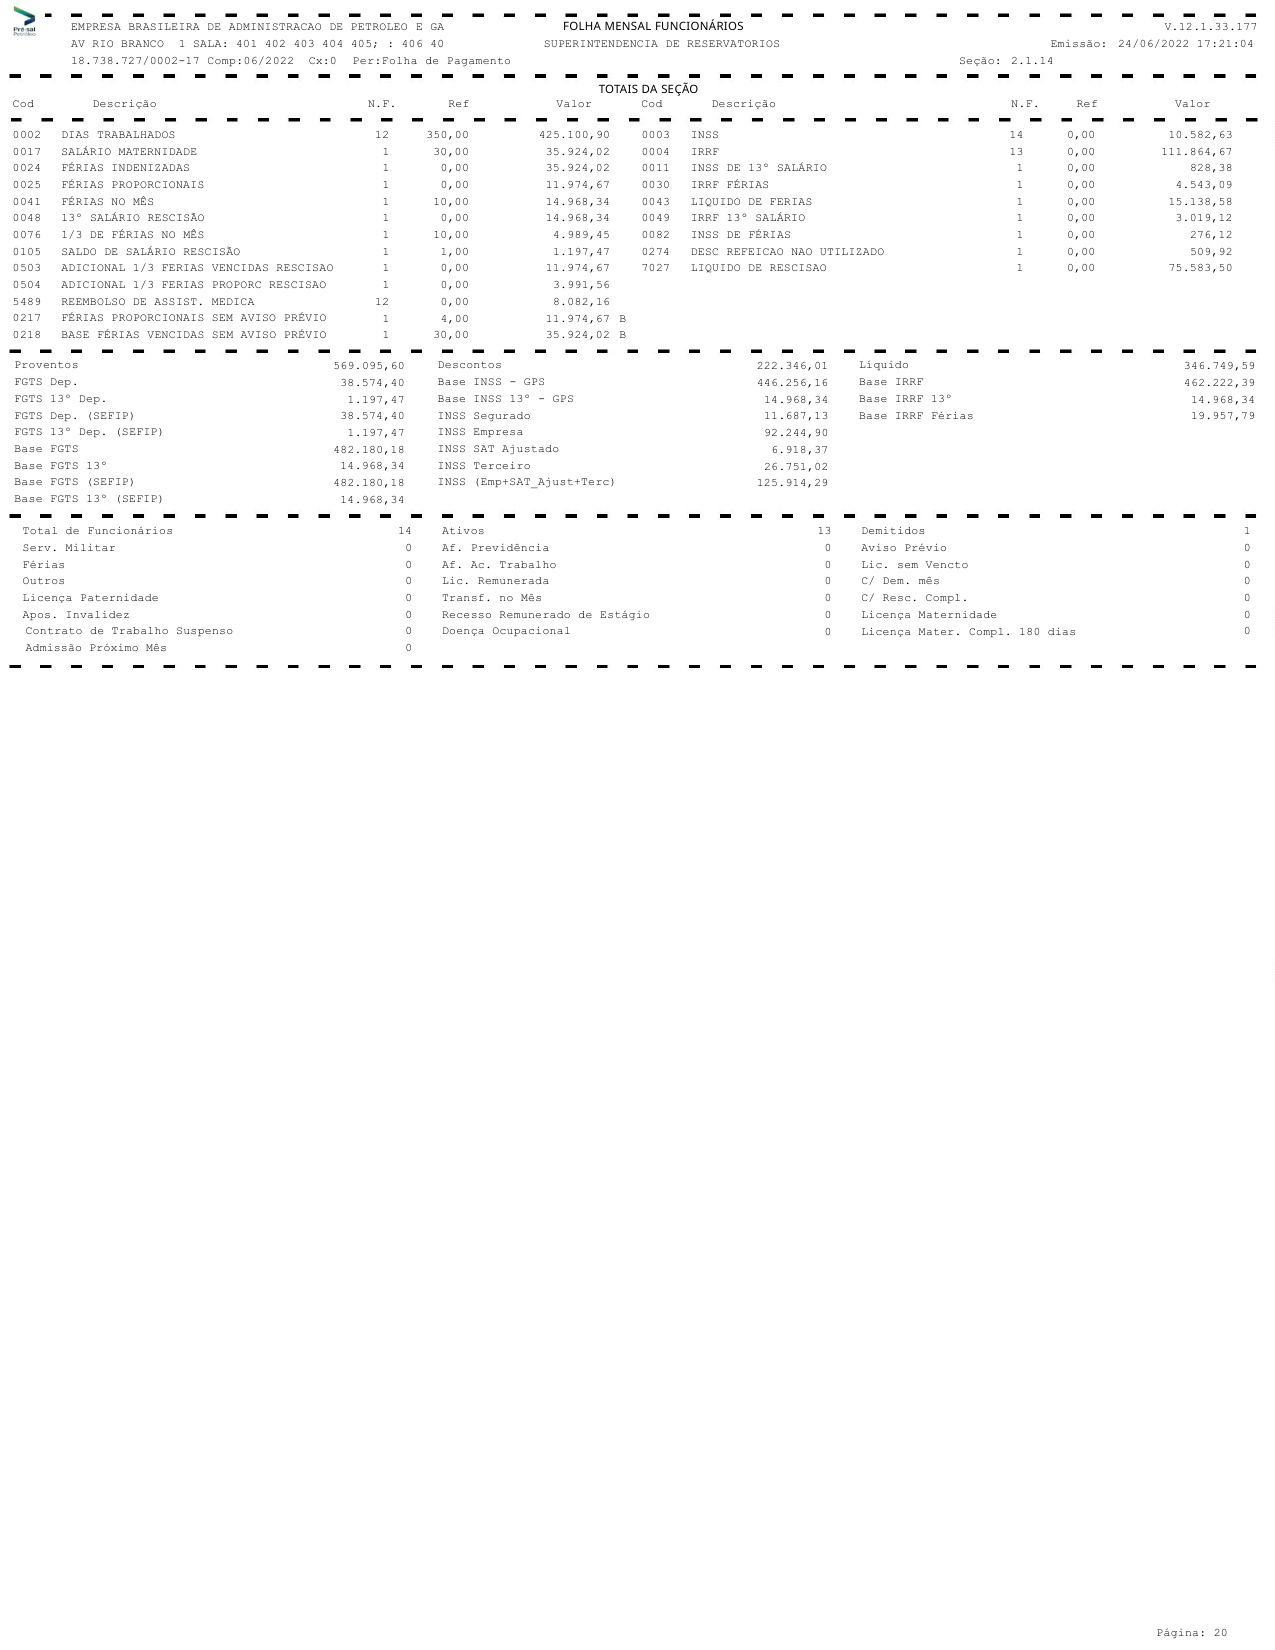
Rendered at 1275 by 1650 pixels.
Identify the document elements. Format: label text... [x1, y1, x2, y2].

text 0,00 [1067, 127, 1113, 141]
text 0049 [641, 211, 687, 224]
text INSS (Emp+SAT_Ajust+Terc) [437, 475, 642, 488]
text FÉRIAS INDENIZADAS [61, 161, 210, 174]
text C/ Resc. Compl. [861, 591, 1018, 604]
text 7027 [641, 261, 687, 274]
text Lic. Remunerada [442, 574, 574, 587]
text Descontos [437, 358, 519, 372]
text FÉRIAS NO MÊS [61, 194, 172, 208]
text 0,00 [440, 278, 486, 291]
text 482.180,18 [333, 476, 422, 489]
text 1 [382, 161, 407, 174]
text 26.751,02 [764, 459, 846, 473]
text 0 [1244, 574, 1268, 587]
text Seção: 2.1.14 [959, 53, 1130, 67]
text 0,00 [1067, 227, 1113, 241]
text Base FGTS (SEFIP) [14, 475, 188, 488]
text Doença Ocupacional [442, 624, 675, 637]
text 1 [1016, 161, 1041, 174]
text EMPRESA BRASILEIRA DE ADMINISTRACAO DE PETROLEO E GA [71, 20, 469, 33]
text 0 [12, 127, 20, 141]
text 0003 [641, 127, 687, 141]
text 1.197,47 [347, 426, 422, 439]
text 0 [12, 144, 20, 158]
text 1 [1016, 178, 1041, 191]
text 11.687,13 [764, 409, 846, 422]
text 0274 [641, 244, 687, 258]
text INSS DE 13º SALÁRIO [691, 161, 848, 174]
text 13 [1009, 144, 1041, 158]
text Admissão Próximo Mês [25, 641, 259, 654]
text 10,00 [433, 228, 486, 241]
text TOTAIS DA SEÇÃO [598, 82, 723, 96]
text 12 [375, 294, 407, 308]
text 14.968,34 [764, 392, 846, 406]
text FÉRIAS PROPORCIONAIS [61, 178, 226, 191]
text INSS SAT Ajustado [437, 442, 578, 455]
text INSS Terceiro [437, 458, 578, 472]
text INSS DE FÉRIAS [691, 228, 831, 241]
text 076 [20, 227, 58, 241]
text 11.974,67 [546, 261, 627, 274]
text N.F. [368, 97, 414, 111]
text 24/06/2022 17:21:04 [1118, 37, 1275, 50]
text 0011 [641, 161, 687, 174]
text 0,00 [440, 161, 486, 174]
text 0,00 [440, 211, 486, 224]
text 4,00 [440, 311, 486, 325]
text Contrato de Trabalho Suspenso [25, 624, 259, 637]
text 0 [12, 194, 20, 208]
text 14 [398, 524, 429, 537]
text 218 [20, 327, 58, 341]
text Licença Mater. Compl. 180 dias [861, 624, 1102, 638]
text C/ Dem. mês [861, 574, 986, 587]
text 6.918,37 [771, 442, 846, 456]
text Lic. sem Vencto [861, 557, 986, 571]
text 1.197,47 [347, 392, 422, 406]
text 1 [382, 278, 407, 291]
text 19.957,79 [1191, 409, 1273, 422]
text 14.968,34 [546, 211, 627, 224]
text Transf. no Mês [442, 591, 574, 604]
text 8.082,16 [553, 294, 627, 308]
text 0,00 [1067, 161, 1113, 174]
text Base IRRF 13º [859, 392, 991, 405]
text FGTS 13º Dep. [14, 392, 125, 405]
text 0 [12, 227, 20, 241]
text Af. Ac. Trabalho [442, 557, 574, 571]
text 350,00 [426, 127, 486, 141]
text SALÁRIO MATERNIDADE [61, 144, 218, 158]
text AV RIO BRANCO 1 SALA: 401 402 403 404 405; : 406 40 [71, 37, 469, 50]
text 3.019,12 [1175, 211, 1250, 224]
text Aviso Prévio [861, 541, 964, 554]
text 14.968,34 [340, 459, 422, 472]
text Af. Previdência [442, 541, 574, 554]
text 111.864,67 [1161, 144, 1250, 158]
text 0004 [641, 144, 687, 158]
text 10.582,63 [1168, 127, 1250, 141]
text 0,00 [1067, 177, 1113, 191]
text SUPERINTENDENCIA DE RESERVATORIOS [543, 37, 806, 50]
text 276,12 [1190, 228, 1250, 241]
text 0 [405, 607, 429, 621]
text 0,00 [1067, 261, 1113, 274]
text Base IRRF [859, 375, 941, 388]
text 446.256,16 [757, 376, 846, 389]
text 0 [12, 211, 20, 224]
text Página: 20 [1156, 1626, 1244, 1639]
text 30,00 [433, 328, 486, 341]
text Apos. Invalidez [22, 607, 259, 621]
text 105 [20, 244, 58, 258]
text 346.749,59 [1184, 359, 1273, 372]
text Férias [22, 557, 83, 571]
text 0 [1244, 591, 1268, 604]
text 14.968,34 [340, 492, 422, 506]
text 0,00 [440, 294, 486, 308]
text Serv. Militar [22, 541, 196, 554]
text Emissão: [1050, 37, 1118, 50]
text Licença Paternidade [22, 591, 259, 604]
text 0,00 [1067, 194, 1113, 208]
text FGTS Dep. [14, 375, 96, 388]
text INSS Empresa [437, 425, 541, 438]
text Base FGTS 13º [14, 458, 125, 472]
text IRRF FÉRIAS [691, 177, 848, 191]
text Ativos [442, 524, 502, 537]
text 569.095,60 [333, 359, 422, 372]
text FOLHA MENSAL FUNCIONÁRIOS [563, 20, 767, 33]
text 5 [12, 294, 20, 308]
text 0 [12, 311, 20, 324]
text 14 [1009, 127, 1041, 141]
text 0 [824, 607, 849, 621]
text 125.914,29 [757, 476, 846, 489]
text Base IRRF Férias [859, 408, 991, 422]
text 489 [20, 294, 58, 308]
text 1 [382, 228, 407, 241]
text INSS Segurado [437, 408, 594, 422]
text FGTS Dep. (SEFIP) [14, 408, 188, 422]
text 217 [20, 311, 58, 324]
text BASE FÉRIAS VENCIDAS SEM AVISO PRÉVIO [61, 328, 359, 341]
text 0 [824, 541, 849, 554]
text DIAS TRABALHADOS [61, 127, 193, 141]
text Cod [12, 97, 51, 111]
text Ref [448, 97, 487, 111]
text Total de Funcionários [22, 524, 196, 537]
text 14.968,34 [1191, 392, 1273, 406]
text 0 [405, 557, 429, 571]
text Recesso Remunerado de Estágio [442, 607, 675, 621]
text SALDO DE SALÁRIO RESCISÃO [61, 244, 359, 258]
text 1 [1016, 211, 1041, 224]
text 0 [405, 541, 429, 554]
text 0 [12, 261, 20, 274]
text LIQUIDO DE FERIAS [691, 194, 831, 208]
text Proventos [14, 358, 96, 372]
text 1 [382, 178, 407, 191]
text 0 [12, 177, 20, 191]
text Base FGTS [14, 442, 188, 455]
text 11.974,67 B [546, 311, 643, 325]
text Base INSS - GPS [437, 375, 594, 388]
text 0 [1244, 624, 1268, 637]
text Valor [556, 97, 609, 111]
text 4.989,45 [553, 227, 627, 241]
text 14.968,34 [546, 194, 627, 208]
text 1 [71, 53, 78, 67]
text ADICIONAL 1/3 FERIAS VENCIDAS RESCISAO [61, 261, 359, 274]
text Outros [22, 574, 83, 587]
text 1 [382, 261, 407, 274]
text 0082 [641, 227, 687, 241]
text 0 [405, 624, 429, 637]
text 0 [405, 574, 429, 587]
text 425.100,90 [538, 127, 627, 141]
text Base INSS 13º - GPS [437, 392, 594, 405]
text 1 [382, 311, 407, 325]
text DESC REFEICAO NAO UTILIZADO [691, 244, 909, 258]
text ADICIONAL 1/3 FERIAS PROPORC RESCISAO [61, 278, 359, 291]
text Base FGTS 13º (SEFIP) [14, 492, 188, 505]
text 35.924,02 [546, 161, 627, 174]
text 222.346,01 [757, 359, 846, 372]
text 92.244,90 [764, 426, 846, 439]
text 482.180,18 [333, 442, 422, 456]
text 1,00 [440, 244, 486, 258]
text 0 [1244, 607, 1268, 621]
text Demitidos [861, 524, 943, 537]
text 0 [12, 244, 20, 258]
text 38.574,40 [340, 376, 422, 389]
text 0,00 [1067, 244, 1113, 258]
text Descrição [711, 97, 793, 111]
text 025 [20, 177, 58, 191]
text 0 [1244, 541, 1268, 554]
text 0 [12, 161, 20, 174]
text 0043 [641, 194, 687, 208]
text 002 [20, 127, 58, 141]
text 0 [405, 591, 429, 604]
text Descrição [92, 97, 174, 111]
text FÉRIAS PROPORCIONAIS SEM AVISO PRÉVIO [61, 311, 359, 324]
text 0030 [641, 177, 687, 191]
text 0 [12, 327, 20, 341]
text 1 [1016, 261, 1041, 274]
text 0 [824, 557, 849, 571]
text 0 [824, 591, 849, 604]
text 1.197,47 [553, 244, 627, 258]
text Líquido [859, 358, 926, 372]
text 1 [382, 244, 407, 258]
text 0 [12, 277, 20, 291]
text 11.974,67 [546, 177, 627, 191]
text 15.138,58 [1168, 194, 1250, 208]
text N.F. [1011, 97, 1057, 111]
text 462.222,39 [1184, 376, 1273, 389]
text 35.924,02 [546, 144, 627, 158]
text 0,00 [1067, 144, 1113, 158]
text 4.543,09 [1175, 178, 1250, 191]
text Ref [1076, 97, 1115, 111]
text 1 [382, 328, 407, 341]
text 3.991,56 [553, 278, 627, 291]
text 024 [20, 161, 58, 174]
text 0 [824, 574, 849, 587]
text 1 [382, 211, 407, 224]
text 13º SALÁRIO RESCISÃO [61, 211, 226, 224]
text 0 [1244, 557, 1268, 571]
text IRRF [691, 144, 736, 158]
text LIQUIDO DE RESCISAO [691, 261, 909, 274]
text 35.924,02 B [546, 328, 643, 341]
text 017 [20, 144, 58, 158]
text V.12.1.33.177 [1164, 20, 1275, 33]
picture [0, 0, 1275, 1650]
text 30,00 [433, 144, 486, 158]
text 1 [1016, 194, 1041, 208]
text 10,00 [433, 194, 486, 208]
text 828,38 [1190, 161, 1250, 174]
text 0,00 [440, 261, 486, 274]
text 503 [20, 261, 58, 274]
text FGTS 13º Dep. (SEFIP) [14, 425, 188, 438]
text 0 [405, 641, 429, 654]
text 75.583,50 [1168, 261, 1250, 274]
text INSS [691, 127, 736, 141]
text 0,00 [440, 178, 486, 191]
text Valor [1175, 97, 1228, 111]
text 048 [20, 211, 58, 224]
text REEMBOLSO DE ASSIST. MEDICA [61, 294, 359, 308]
text 1 [1016, 228, 1041, 241]
text 8.738.727/0002-17 Comp:06/2022 Cx:0 Per:Folha de Pagamento [78, 53, 536, 67]
text IRRF 13º SALÁRIO [691, 211, 831, 224]
text Licença Maternidade [861, 607, 1018, 621]
text 1 [1016, 244, 1041, 258]
text 0 [824, 624, 849, 638]
text 1/3 DE FÉRIAS NO MÊS [61, 228, 226, 241]
text 38.574,40 [340, 409, 422, 422]
text 1 [1244, 524, 1268, 537]
text 13 [817, 524, 849, 537]
text 1 [382, 144, 407, 158]
text 041 [20, 194, 58, 208]
text 504 [20, 277, 58, 291]
text 509,92 [1190, 244, 1250, 258]
text Cod [641, 97, 680, 111]
text 0,00 [1067, 211, 1113, 224]
text 12 [375, 127, 407, 141]
text 1 [382, 194, 407, 208]
